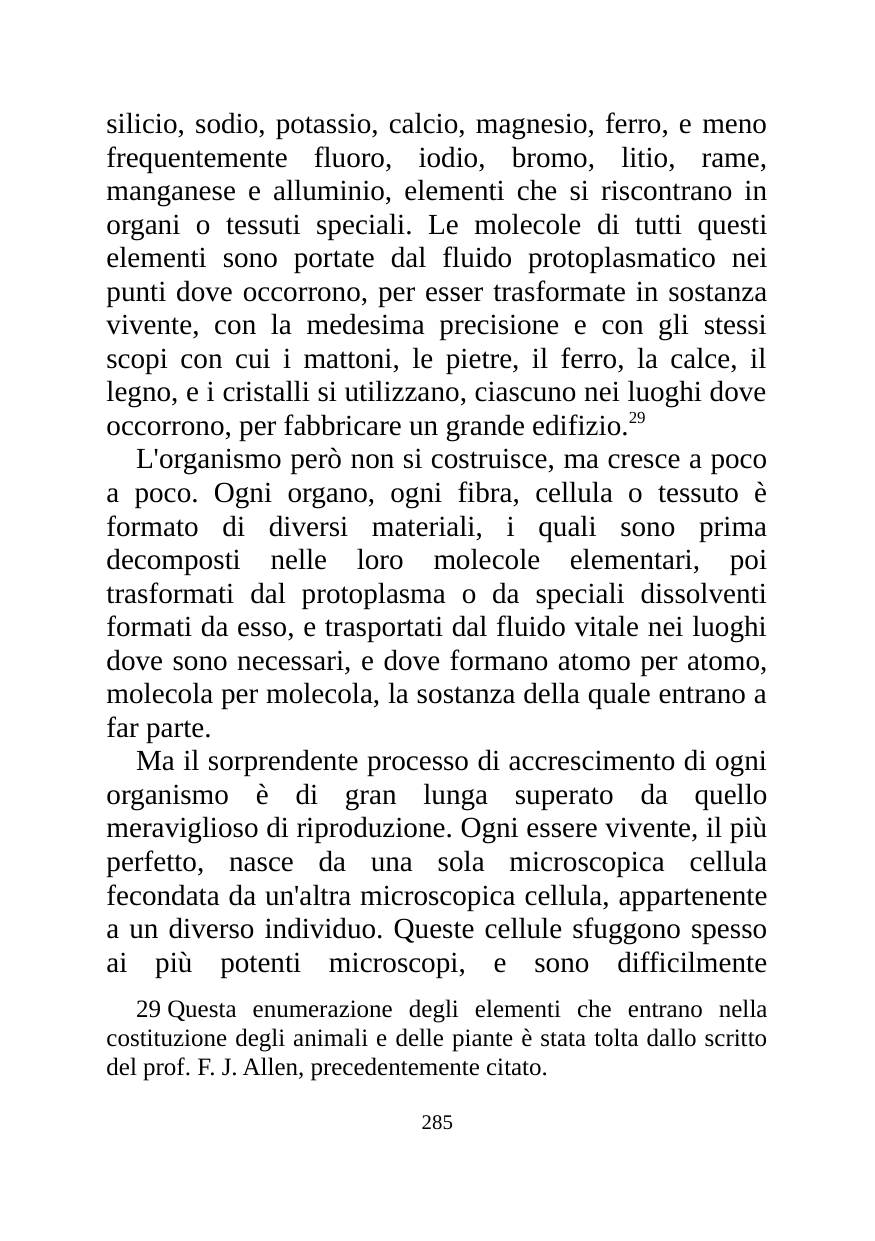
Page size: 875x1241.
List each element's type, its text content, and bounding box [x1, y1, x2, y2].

text Ma il sorprendente processo di accrescimento di ogni organismo è di gran lunga superato da quello meraviglioso di riproduzione. Ogni essere vivente, il più perfetto, nasce da una sola microscopica cellula fecondata da un'altra microscopica cellula, appartenente a un diverso individuo. Queste cellule sfuggono spesso ai più potenti microscopi, e sono difficilmente [106, 743, 768, 978]
text Questa enumerazione degli elementi che entrano nella costituzione degli animali e delle piante è stata tolta dallo scritto del prof. F. J. Allen, precedentemente citato. [106, 994, 768, 1080]
text silicio, sodio, potassio, calcio, magnesio, ferro, e meno frequentemente fluoro, iodio, bromo, litio, rame, manganese e alluminio, elementi che si riscontrano in organi o tessuti speciali. Le molecole di tutti questi elementi sono portate dal fluido protoplasmatico nei punti dove occorrono, per esser trasformate in sostanza vivente, con la medesima precisione e con gli stessi scopi con cui i mattoni, le pietre, il ferro, la calce, il legno, e i cristalli si utilizzano, ciascuno nei luoghi dove occorrono, per fabbricare un grande edifizio. [106, 106, 768, 442]
text L'organismo però non si costruisce, ma cresce a poco a poco. Ogni organo, ogni fibra, cellula o tessuto è formato di diversi materiali, i quali sono prima decomposti nelle loro molecole elementari, poi trasformati dal protoplasma o da speciali dissolventi formati da esso, e trasportati dal fluido vitale nei luoghi dove sono necessari, e dove formano atomo per atomo, molecola per molecola, la sostanza della quale entrano a far parte. [106, 442, 768, 743]
